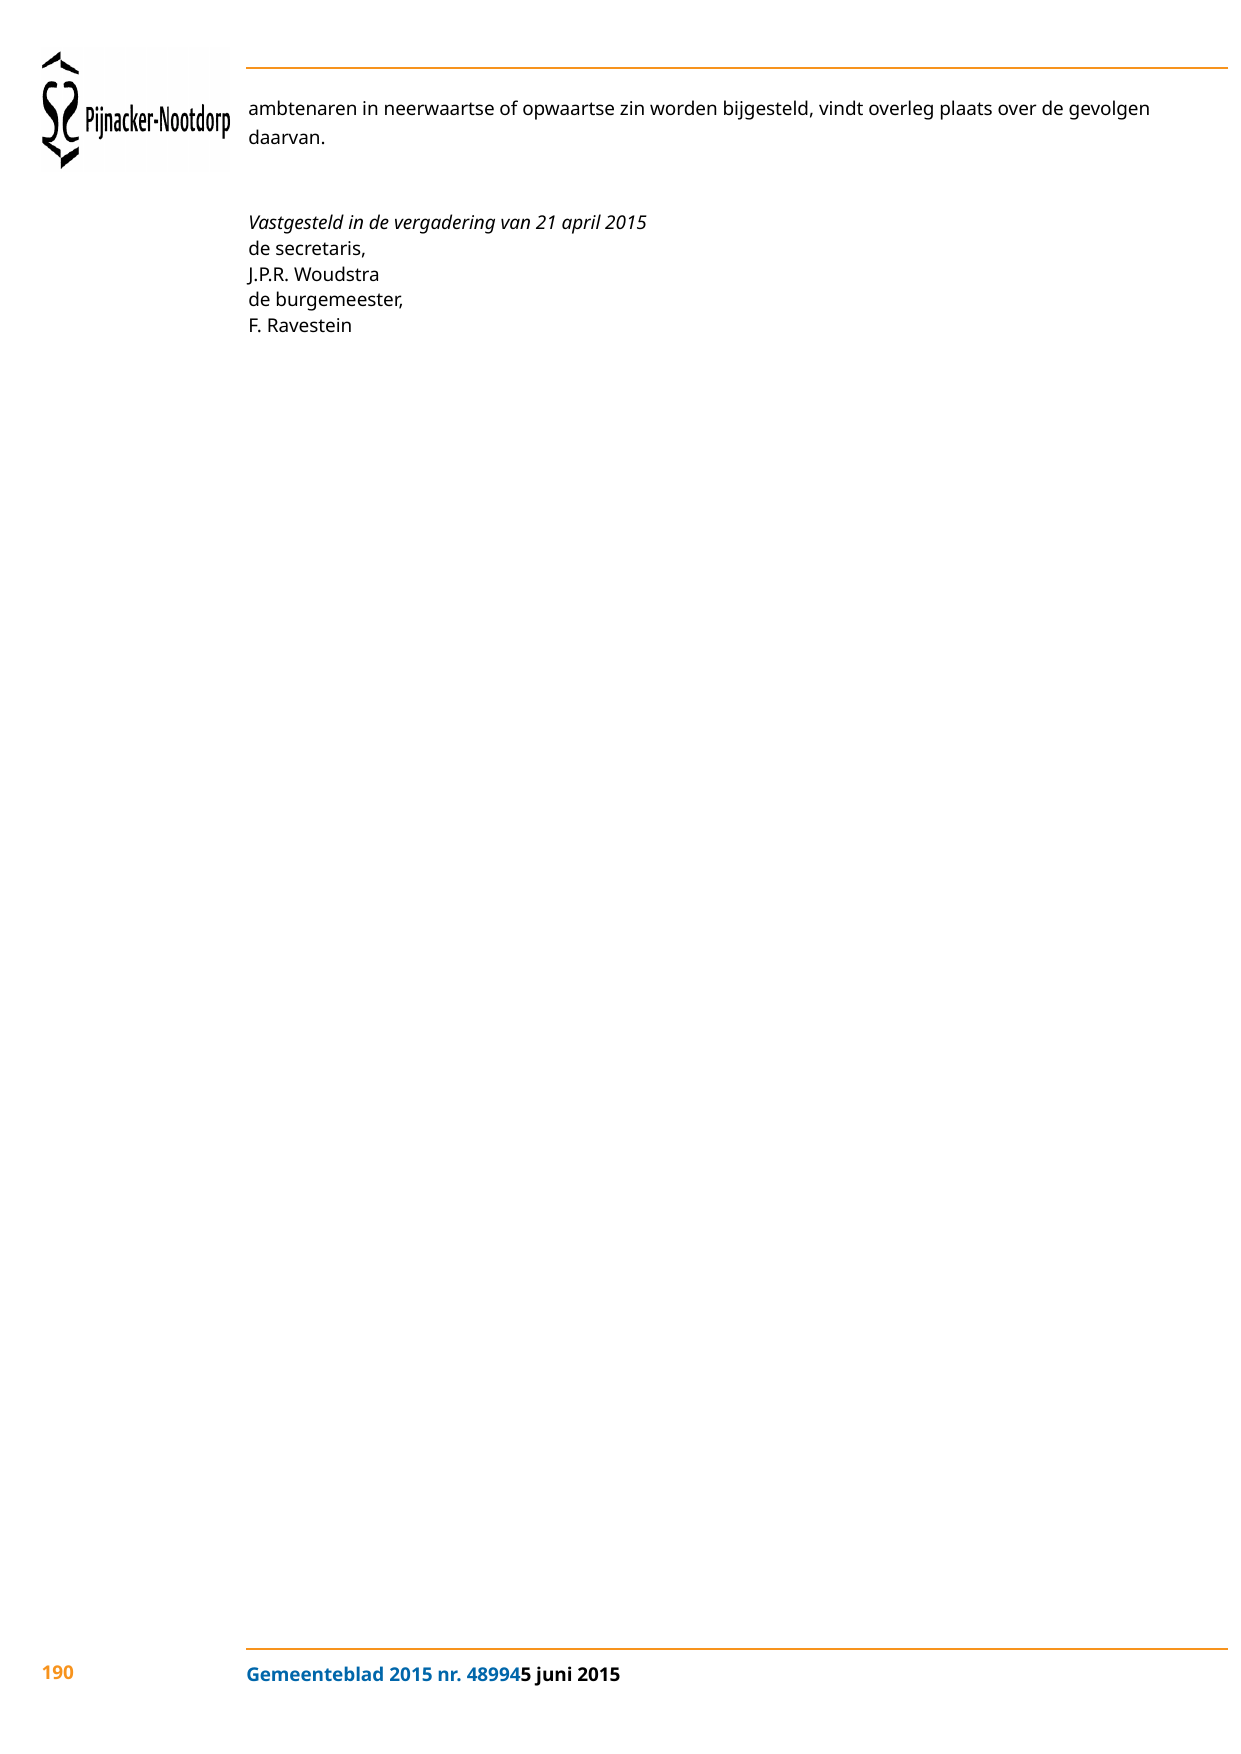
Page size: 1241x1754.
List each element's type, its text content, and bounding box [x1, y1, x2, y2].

text de burgemeester, [248, 286, 1152, 312]
text J.P.R. Woudstra [248, 261, 1152, 286]
text Vastgesteld in de vergadering van 21 april 2015 [248, 209, 1152, 235]
text de secretaris, [248, 235, 1152, 261]
picture [41, 47, 231, 172]
text F. Ravestein [248, 312, 1152, 338]
text ambtenaren in neerwaartse of opwaartse zin worden bijgesteld, vindt overleg plaats over de gevolgen daarvan. [248, 95, 1152, 150]
